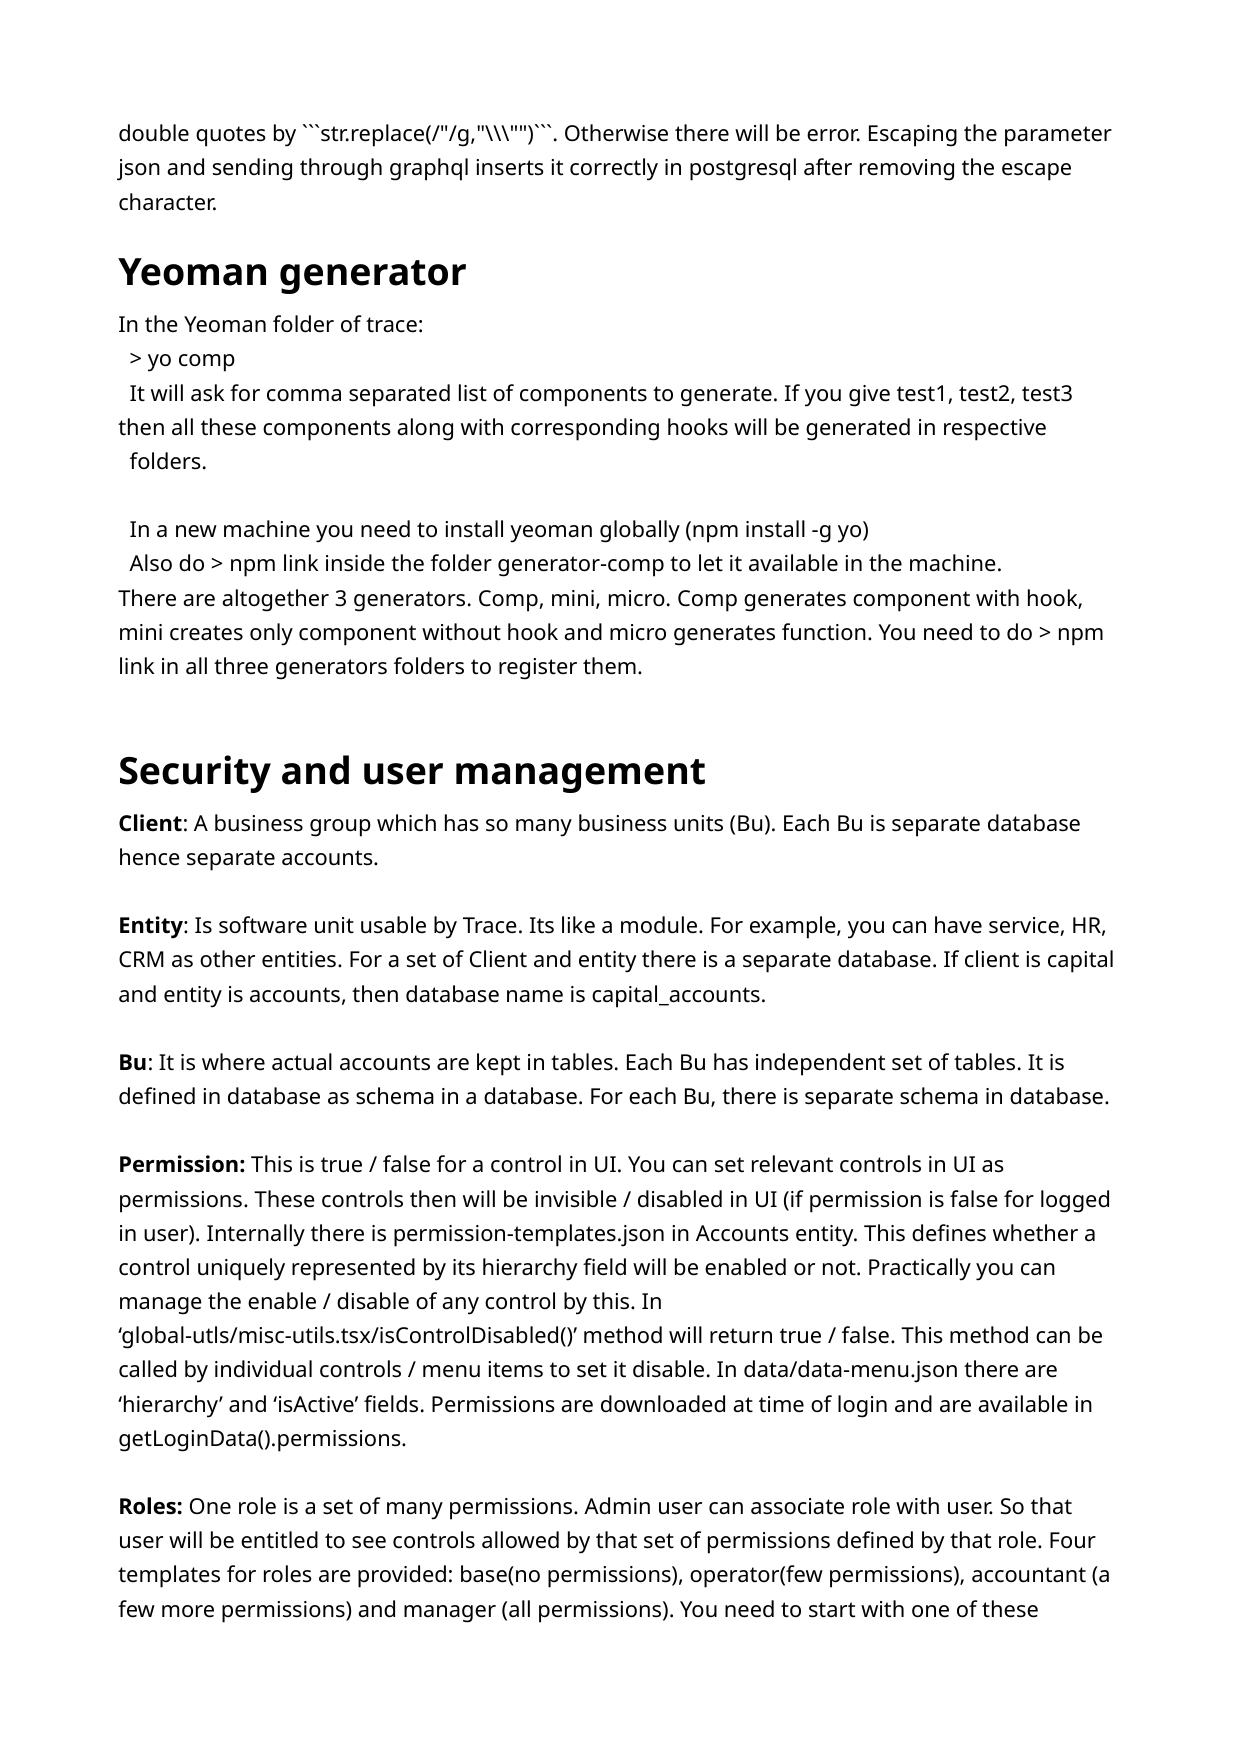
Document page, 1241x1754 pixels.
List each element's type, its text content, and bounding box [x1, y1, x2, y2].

text Permission: This is true / false for a control in UI. You can set relevant controls in UI as permissions. These controls then will be invisible / disabled in UI (if permission is false for logged in user). Internally there is permission-templates.json in Accounts entity. This defines whether a control uniquely represented by its hierarchy field will be enabled or not. Practically you can manage the enable / disable of any control by this. In ‘global-utls/misc-utils.tsx/isControlDisabled()’ method will return true / false. This method can be called by individual controls / menu items to set it disable. In data/data-menu.json there are ‘hierarchy’ and ‘isActive’ fields. Permissions are downloaded at time of login and are available in getLoginData().permissions. [118, 1149, 1122, 1452]
text It will ask for comma separated list of components to generate. If you give test1, test2, test3 then all these components along with corresponding hooks will be generated in respective [118, 377, 1122, 441]
text Bu: It is where actual accounts are kept in tables. Each Bu has independent set of tables. It is defined in database as schema in a database. For each Bu, there is separate schema in database. [118, 1047, 1122, 1111]
text In the Yeoman folder of trace: [118, 309, 1122, 339]
subtitle Yeoman generator [118, 246, 1122, 297]
text There are altogether 3 generators. Comp, mini, micro. Comp generates component with hook, mini creates only component without hook and micro generates function. You need to do > npm link in all three generators folders to register them. [118, 582, 1122, 681]
text Entity: Is software unit usable by Trace. Its like a module. For example, you can have service, HR, CRM as other entities. For a set of Client and entity there is a separate database. If client is capital and entity is accounts, then database name is capital_accounts. [118, 910, 1122, 1008]
text > yo comp [118, 343, 1122, 373]
text Roles: One role is a set of many permissions. Admin user can associate role with user. So that user will be entitled to see controls allowed by that set of permissions defined by that role. Four templates for roles are provided: base(no permissions), operator(few permissions), accountant (a few more permissions) and manager (all permissions). You need to start with one of these [118, 1491, 1122, 1623]
text folders. [118, 446, 1122, 476]
text double quotes by ```str.replace(/"/g,"\\\"")```. Otherwise there will be error. Escaping the parameter json and sending through graphql inserts it correctly in postgresql after removing the escape character. [118, 118, 1122, 216]
subtitle Security and user management [118, 744, 1122, 795]
text Client: A business group which has so many business units (Bu). Each Bu is separate database hence separate accounts. [118, 808, 1122, 872]
text In a new machine you need to install yeoman globally (npm install -g yo) [118, 514, 1122, 544]
text Also do > npm link inside the folder generator-comp to let it available in the machine. [118, 548, 1122, 578]
